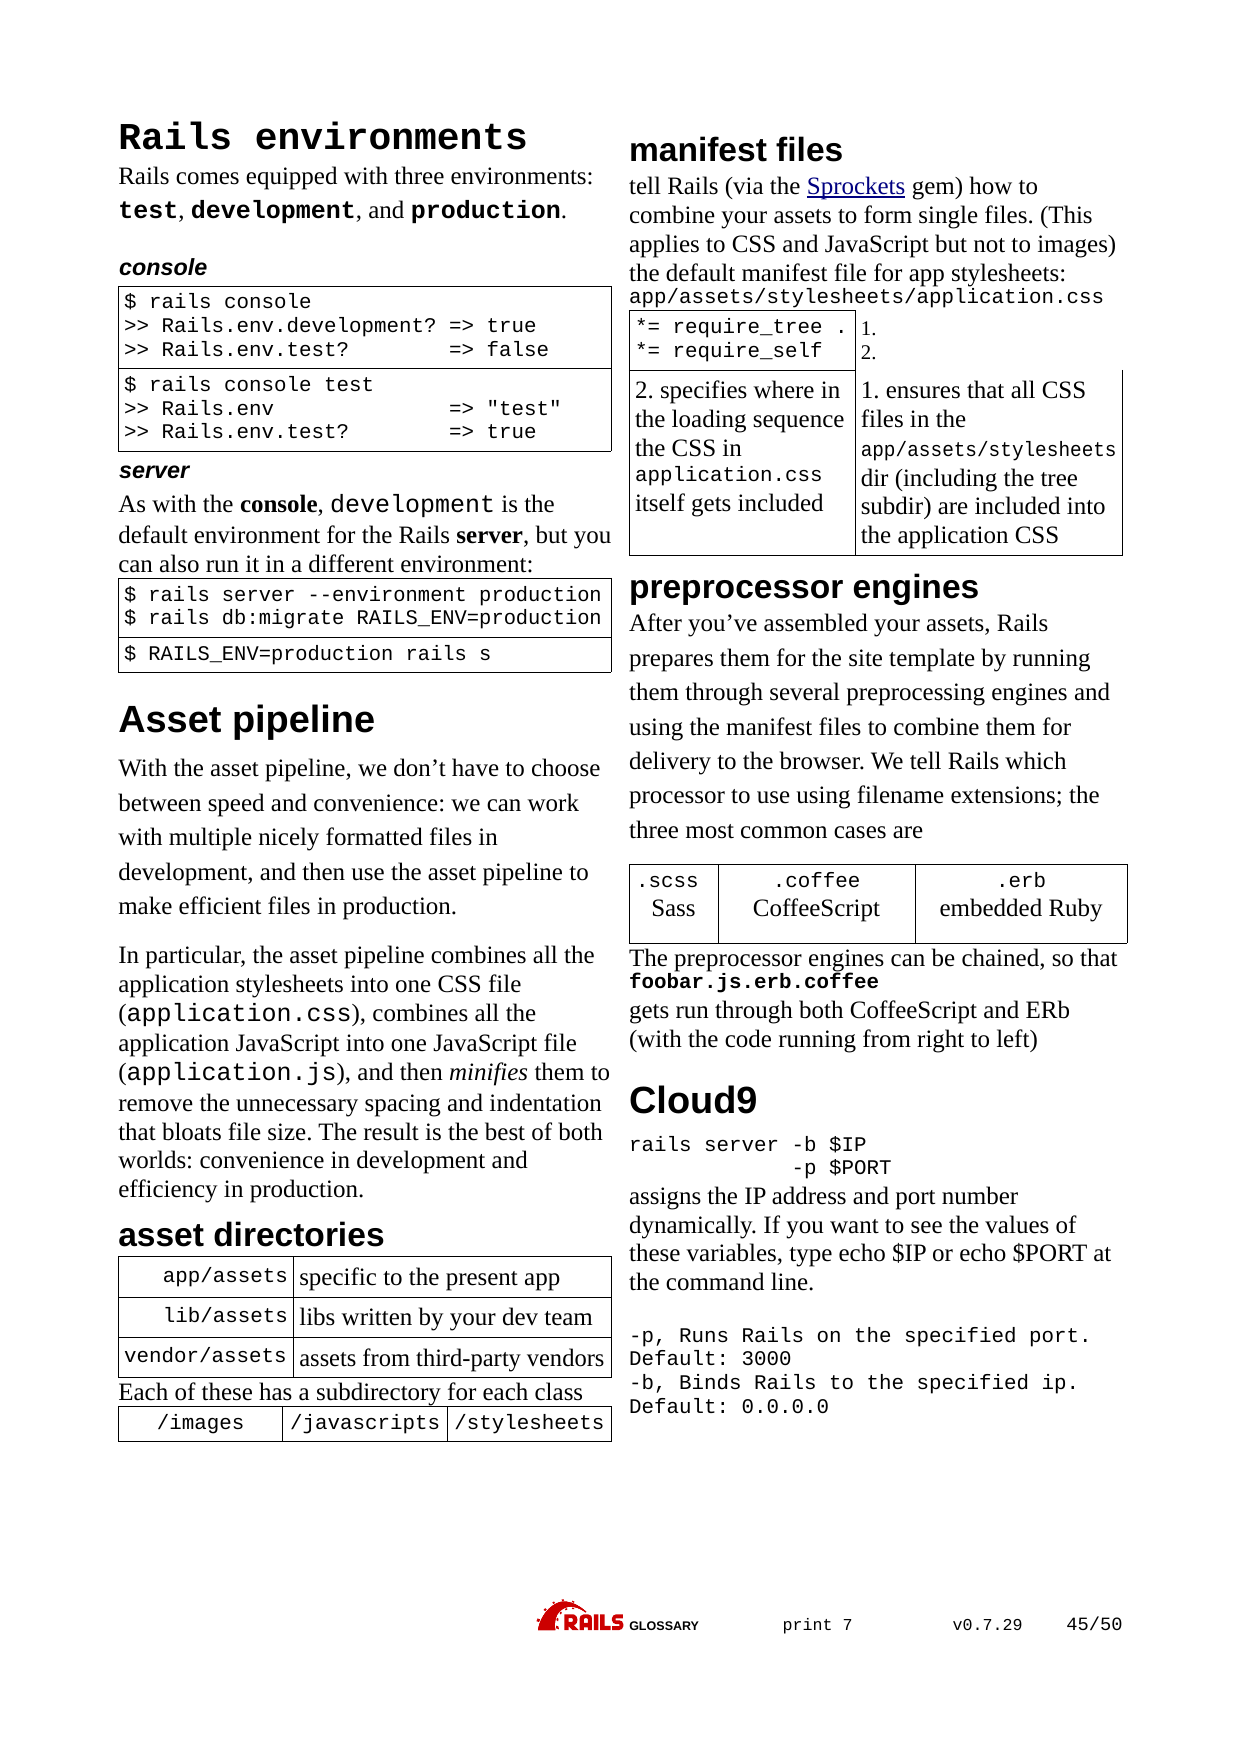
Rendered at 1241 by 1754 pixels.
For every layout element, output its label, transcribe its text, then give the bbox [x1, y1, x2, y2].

text After you’ve assembled your assets, Rails prepares them for the site template by running them through several preprocessing engines and using the manifest files to combine them for delivery to the browser. We tell Rails which processor to use using filename extensions; the three most common cases are [629, 608, 1122, 844]
text The preprocessor engines can be chained, so that [629, 944, 1122, 971]
subtitle server [119, 457, 611, 483]
table_header *= require_tree . *= require_self [630, 311, 855, 370]
table_header .scss Sass [630, 865, 718, 943]
text rails server -b $IP [629, 1134, 1122, 1157]
table_header $ rails console >> Rails.env.development? => true >> Rails.env.test? => false [119, 287, 611, 368]
text In particular, the asset pipeline combines all the application stylesheets into one CSS file (application.css), combines all the application JavaScript into one JavaScript file (application.js), and then minifies them to remove the unnecessary spacing and indentation that bloats file size. The result is the best of both worlds: convenience in development and efficiency in production. [118, 940, 611, 1203]
table_cell $ rails console test >> Rails.env => "test" >> Rails.env.test? => true [119, 369, 611, 451]
subtitle Asset pipeline [118, 697, 611, 741]
table_header .coffee CoffeeScript [719, 865, 915, 943]
table_cell $ RAILS_ENV=production rails s [119, 638, 611, 672]
table_cell vendor/assets [119, 1338, 293, 1377]
subtitle manifest files [629, 130, 1122, 168]
table_header 1. 2. [856, 310, 1122, 370]
subtitle asset directories [118, 1215, 611, 1253]
table_header /javascripts [283, 1407, 447, 1441]
table_header specific to the present app [294, 1257, 611, 1297]
table_cell assets from third-party vendors [294, 1338, 611, 1377]
text Rails comes equipped with three environments: test, development, and production. [118, 161, 611, 226]
table_cell libs written by your dev team [294, 1298, 611, 1337]
text As with the console, development is the default environment for the Rails server, but you can also run it in a different environment: [118, 489, 611, 578]
text the default manifest file for app stylesheets: [629, 258, 1122, 286]
table_cell lib/assets [119, 1298, 293, 1337]
text assigns the IP address and port number dynamically. If you want to see the values of these variables, type echo $IP or echo $PORT at the command line. [629, 1181, 1122, 1296]
text gets run through both CoffeeScript and ERb (with the code running from right to left) [629, 995, 1122, 1053]
text -p, Runs Rails on the specified port. Default: 3000 -b, Binds Rails to the specified ip. Default: 0.0.0.0 [629, 1325, 1122, 1419]
subtitle preprocessor engines [629, 567, 1122, 605]
text Each of these has a subdirectory for each class [118, 1378, 611, 1406]
table_header /images [119, 1407, 282, 1441]
table_header /stylesheets [448, 1407, 611, 1441]
text app/assets/stylesheets/application.css [629, 286, 1122, 310]
subtitle console [119, 253, 611, 280]
table_header $ rails server --environment production $ rails db:migrate RAILS_ENV=production [119, 579, 611, 637]
text With the asset pipeline, we don’t have to choose between speed and convenience: we can work with multiple nicely formatted files in development, and then use the asset pipeline to make efficient files in production. [118, 753, 611, 920]
subtitle Cloud9 [629, 1078, 1122, 1121]
table_cell 1. ensures that all CSS files in the app/assets/stylesheets dir (including the tree subdir) are included into the application CSS [856, 370, 1122, 555]
table_header .erb embedded Ruby [916, 865, 1127, 943]
text foobar.js.erb.coffee [629, 971, 1122, 995]
table_cell 2. specifies where in the loading sequence the CSS in application.css itself gets included [630, 371, 855, 555]
text -p $PORT [629, 1157, 1122, 1181]
text tell Rails (via the Sprockets gem) how to combine your assets to form single files. (This applies to CSS and JavaScript but not to images) [629, 171, 1122, 258]
subtitle Rails environments [118, 118, 611, 161]
table_header app/assets [119, 1257, 293, 1297]
